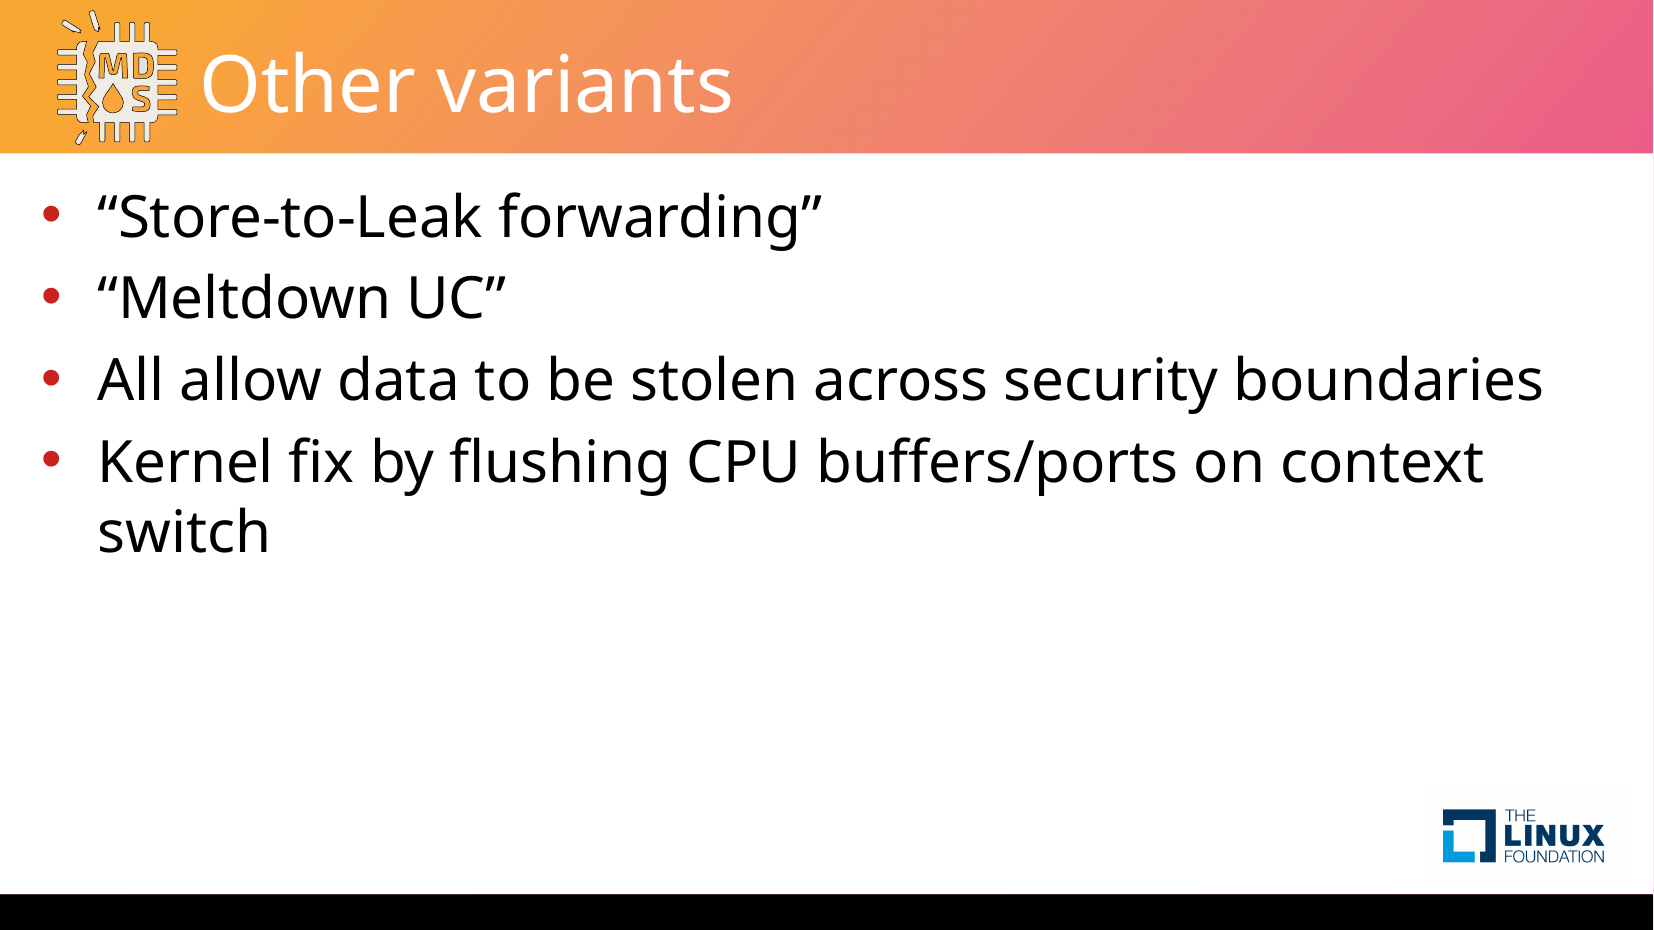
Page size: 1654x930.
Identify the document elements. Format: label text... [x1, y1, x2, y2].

title Other variants [203, 8, 1551, 154]
picture [0, 0, 1654, 930]
list “Store-to-Leak forwarding” “Meltdown UC” All allow data to be stolen across security boundaries Kernel fix by flushing CPU buffers/ports on context switch [25, 171, 1651, 786]
picture [1490, 791, 1553, 868]
